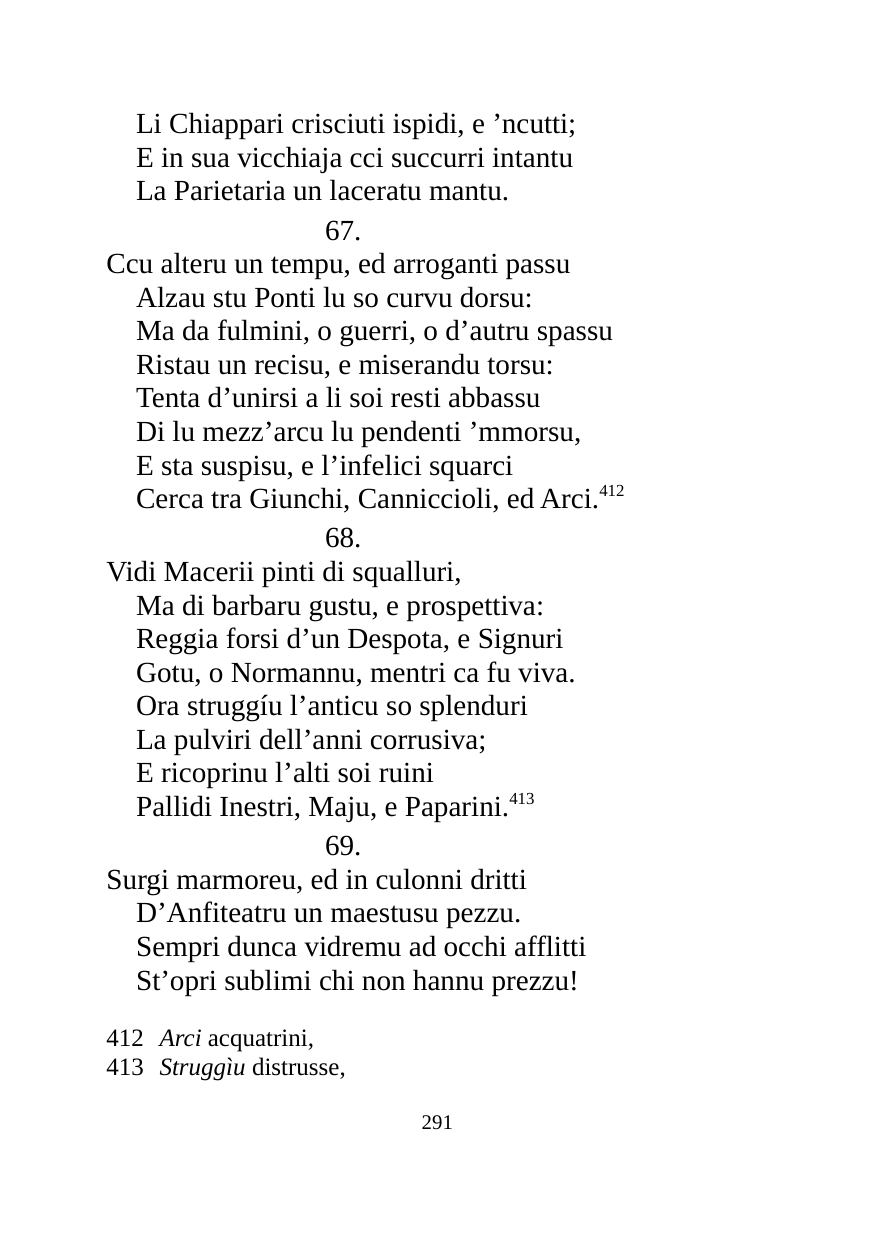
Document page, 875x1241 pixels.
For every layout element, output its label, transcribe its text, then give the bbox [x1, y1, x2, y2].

text Vidi Macerii pinti di squalluri, Ma di barbaru gustu, e prospettiva: Reggia forsi d’un Despota, e Signuri Gotu, o Normannu, mentri ca fu viva. Ora struggíu l’anticu so splenduri La pulviri dell’anni corrusiva; E ricoprinu l’alti soi ruini Pallidi Inestri, Maju, e Paparini. [106, 554, 768, 822]
text Surgi marmoreu, ed in culonni dritti D’Anfiteatru un maestusu pezzu. Sempri dunca vidremu ad occhi afflitti St’opri sublimi chi non hannu prezzu! [106, 862, 768, 996]
text Li Chiappari crisciuti ispidi, e ’ncutti; E in sua vicchiaja cci succurri intantu La Parietaria un laceratu mantu. [106, 106, 768, 207]
text Arci acquatrini, [106, 1023, 768, 1052]
text Ccu alteru un tempu, ed arroganti passu Alzau stu Ponti lu so curvu dorsu: Ma da fulmini, o guerri, o d’autru spassu Ristau un recisu, e miserandu torsu: Tenta d’unirsi a li soi resti abbassu Di lu mezz’arcu lu pendenti ’mmorsu, E sta suspisu, e l’infelici squarci Cerca tra Giunchi, Canniccioli, ed Arci. [106, 246, 768, 515]
text 68. [325, 521, 768, 554]
text Struggìu distrusse, [106, 1052, 768, 1080]
text 67. [325, 213, 768, 246]
text 69. [325, 828, 768, 862]
